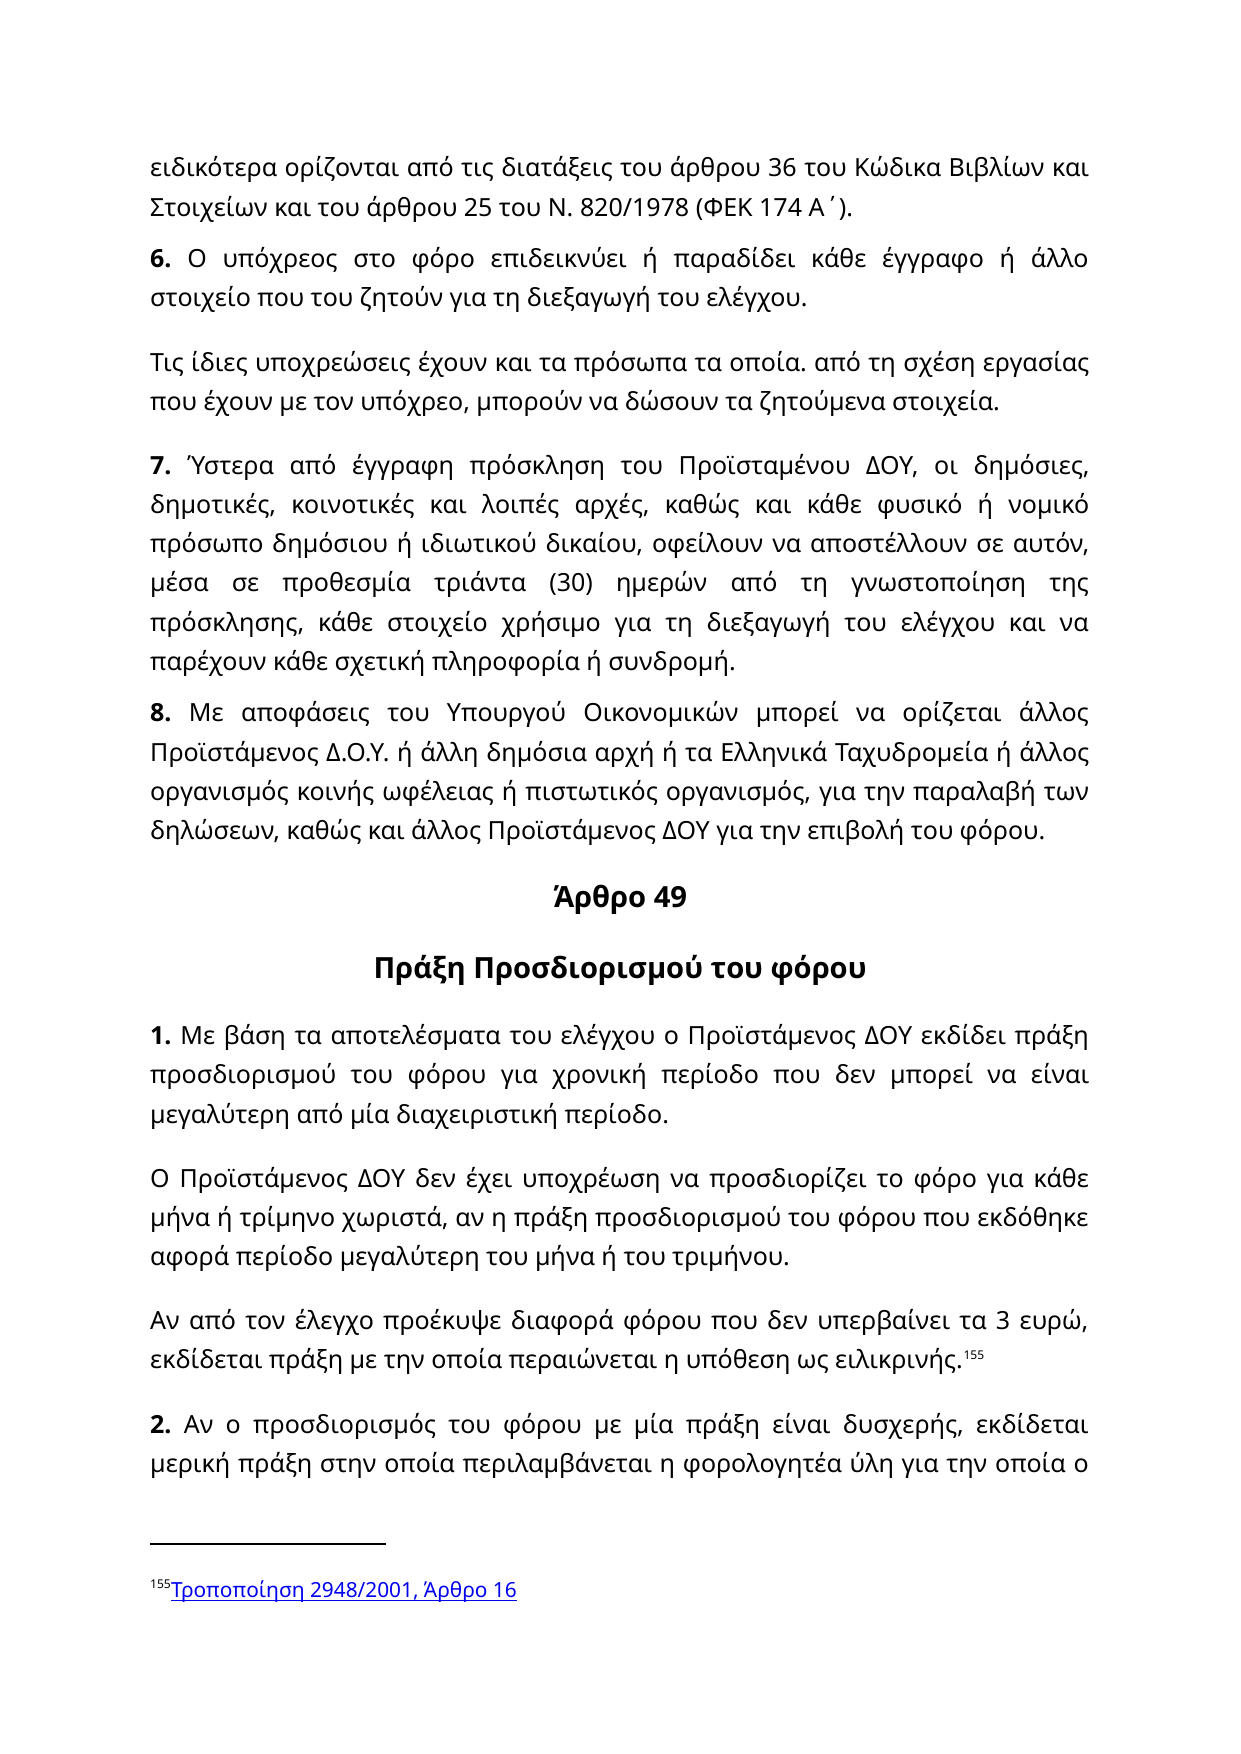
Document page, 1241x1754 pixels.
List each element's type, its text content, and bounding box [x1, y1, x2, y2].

text 1. Με βάση τα αποτελέσματα του ελέγχου ο Προϊστάμενος ΔΟΥ εκδίδει πράξη προσδιορισμού του φόρου για χρονική περίοδο που δεν μπορεί να είναι μεγαλύτερη από μία διαχειριστική περίοδο. [150, 1018, 1090, 1130]
text ειδικότερα ορίζονται από τις διατάξεις του άρθρου 36 του Κώδικα Βιβλίων και Στοιχείων και του άρθρου 25 του Ν. 820/1978 (ΦΕΚ 174 Α΄). [150, 150, 1090, 223]
text 2. Αν ο προσδιορισμός του φόρου με μία πράξη είναι δυσχερής, εκδίδεται μερική πράξη στην οποία περιλαμβάνεται η φορολογητέα ύλη για την οποία ο [150, 1406, 1090, 1479]
text 7. Ύστερα από έγγραφη πρόσκληση του Προϊσταμένου ΔΟΥ, οι δημόσιες, δημοτικές, κοινοτικές και λοιπές αρχές, καθώς και κάθε φυσικό ή νομικό πρόσωπο δημόσιου ή ιδιωτικού δικαίου, οφείλουν να αποστέλλουν σε αυτόν, μέσα σε προθεσμία τριάντα (30) ημερών από τη γνωστοποίηση της πρόσκλησης, κάθε στοιχείο χρήσιμο για τη διεξαγωγή του ελέγχου και να παρέχουν κάθε σχετική πληροφορία ή συνδρομή. [150, 447, 1090, 677]
text Τροποποίηση 2948/2001, Άρθρο 16 [150, 1576, 1090, 1604]
text Τις ίδιες υποχρεώσεις έχουν και τα πρόσωπα τα οποία. από τη σχέση εργασίας που έχουν με τον υπόχρεο, μπορούν να δώσουν τα ζητούμενα στοιχεία. [150, 344, 1090, 417]
text 6. Ο υπόχρεος στο φόρο επιδεικνύει ή παραδίδει κάθε έγγραφο ή άλλο στοιχείο που του ζητούν για τη διεξαγωγή του ελέγχου. [150, 241, 1090, 314]
subtitle Πράξη Προσδιορισμού του φόρου [150, 947, 1090, 987]
subtitle Άρθρο 49 [150, 877, 1090, 916]
text Αν από τον έλεγχο προέκυψε διαφορά φόρου που δεν υπερβαίνει τα 3 ευρώ, εκδίδεται πράξη με την οποία περαιώνεται η υπόθεση ως ειλικρινής. [150, 1303, 1090, 1376]
text Ο Προϊστάμενος ΔΟΥ δεν έχει υποχρέωση να προσδιορίζει το φόρο για κάθε μήνα ή τρίμηνο χωριστά, αν η πράξη προσδιορισμού του φόρου που εκδόθηκε αφορά περίοδο μεγαλύτερη του μήνα ή του τριμήνου. [150, 1160, 1090, 1273]
text 8. Με αποφάσεις του Υπουργού Οικονομικών μπορεί να ορίζεται άλλος Προϊστάμενος Δ.Ο.Υ. ή άλλη δημόσια αρχή ή τα Ελληνικά Ταχυδρομεία ή άλλος οργανισμός κοινής ωφέλειας ή πιστωτικός οργανισμός, για την παραλαβή των δηλώσεων, καθώς και άλλος Προϊστάμενος ΔΟΥ για την επιβολή του φόρου. [150, 695, 1090, 847]
